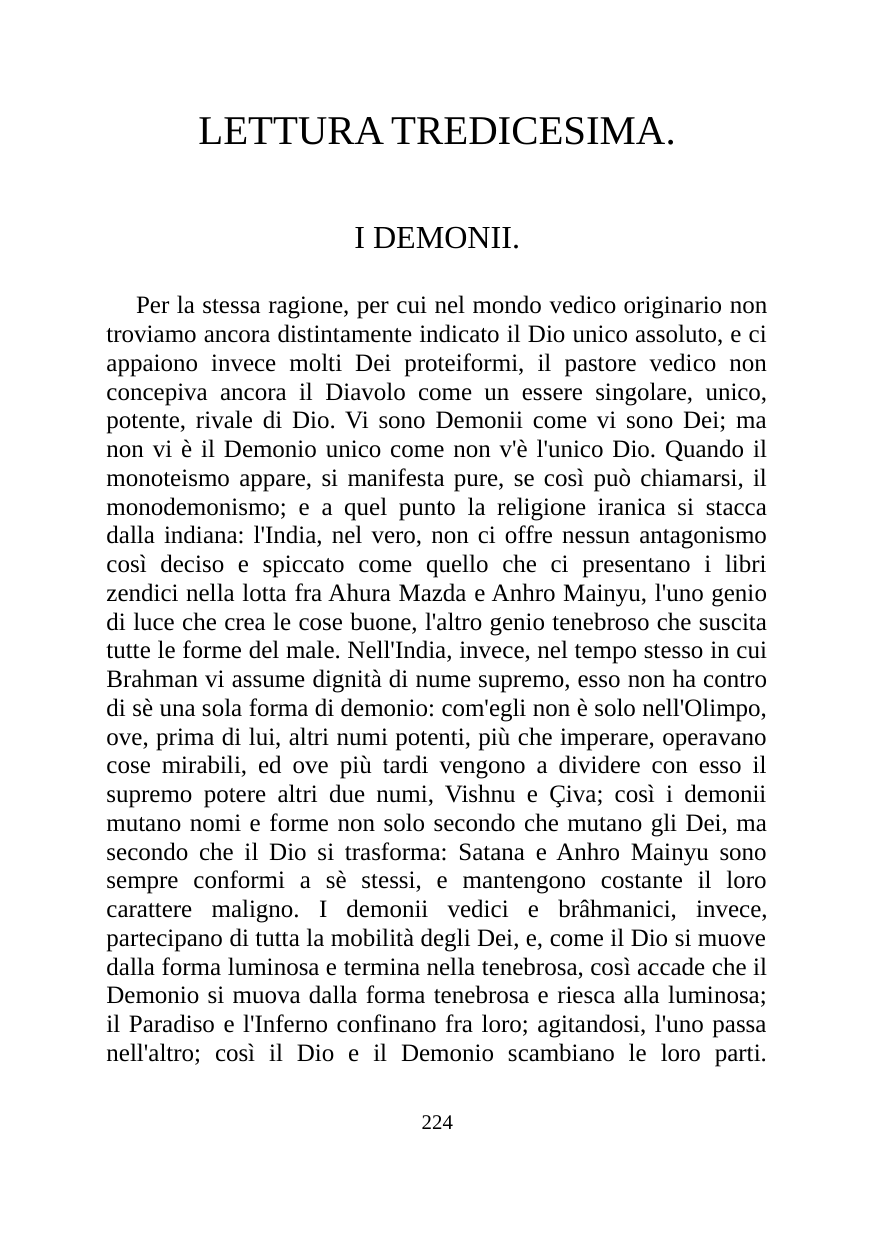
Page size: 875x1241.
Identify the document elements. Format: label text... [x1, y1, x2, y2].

subtitle LETTURA TREDICESIMA. [106, 106, 768, 153]
text Per la stessa ragione, per cui nel mondo vedico originario non troviamo ancora distintamente indicato il Dio unico assoluto, e ci appaiono invece molti Dei proteiformi, il pastore vedico non concepiva ancora il Diavolo come un essere singolare, unico, potente, rivale di Dio. Vi sono Demonii come vi sono Dei; ma non vi è il Demonio unico come non v'è l'unico Dio. Quando il monoteismo appare, si manifesta pure, se così può chiamarsi, il monodemonismo; e a quel punto la religione iranica si stacca dalla indiana: l'India, nel vero, non ci offre nessun antagonismo così deciso e spiccato come quello che ci presentano i libri zendici nella lotta fra Ahura Mazda e Anhro Mainyu, l'uno genio di luce che crea le cose buone, l'altro genio tenebroso che suscita tutte le forme del male. Nell'India, invece, nel tempo stesso in cui Brahman vi assume dignità di nume supremo, esso non ha contro di sè una sola forma di demonio: com'egli non è solo nell'Olimpo, ove, prima di lui, altri numi potenti, più che imperare, operavano cose mirabili, ed ove più tardi vengono a dividere con esso il supremo potere altri due numi, Vishnu e Çiva; così i demonii mutano nomi e forme non solo secondo che mutano gli Dei, ma secondo che il Dio si trasforma: Satana e Anhro Mainyu sono sempre conformi a sè stessi, e mantengono costante il loro carattere maligno. I demonii vedici e brâhmanici, invece, partecipano di tutta la mobilità degli Dei, e, come il Dio si muove dalla forma luminosa e termina nella tenebrosa, così accade che il Demonio si muova dalla forma tenebrosa e riesca alla luminosa; il Paradiso e l'Inferno confinano fra loro; agitandosi, l'uno passa nell'altro; così il Dio e il Demonio scambiano le loro parti. [106, 291, 768, 1067]
subtitle I DEMONII. [106, 218, 768, 255]
